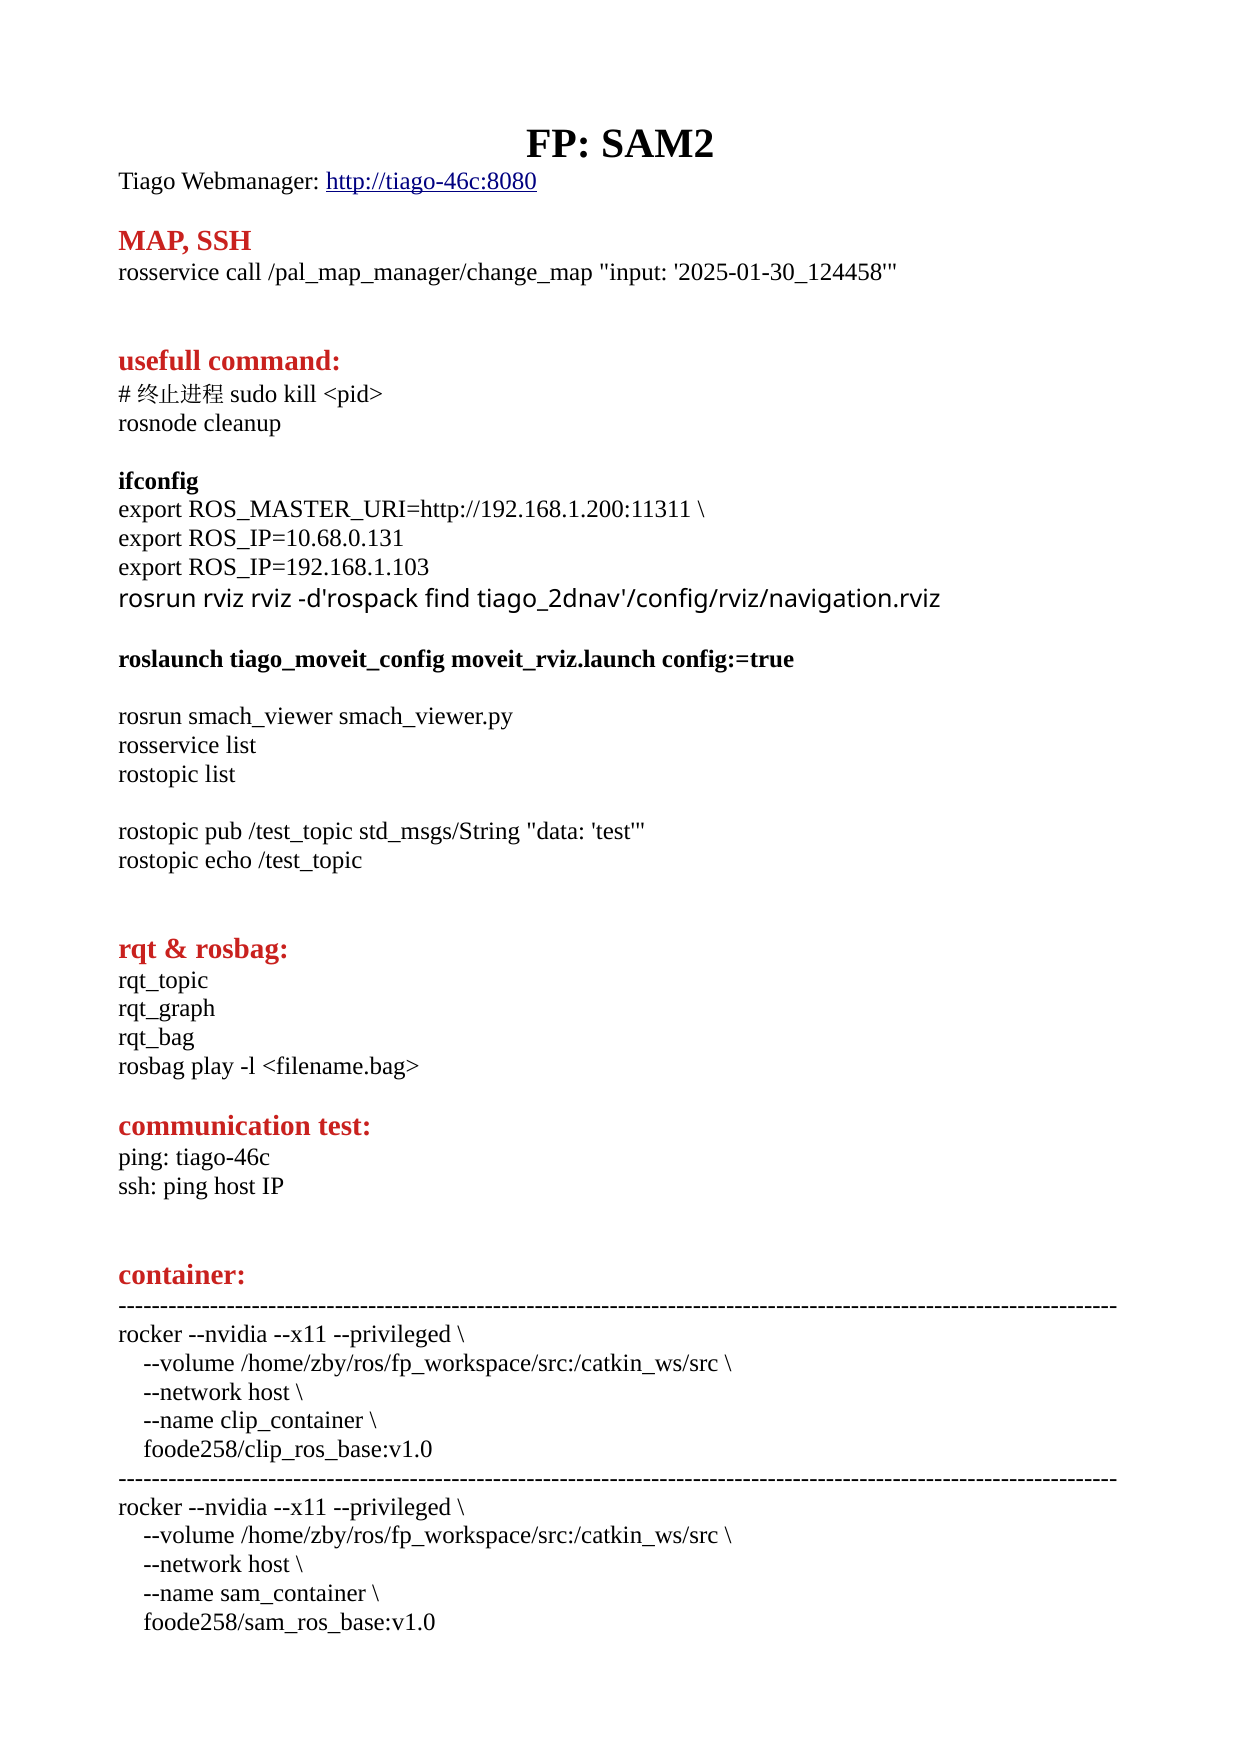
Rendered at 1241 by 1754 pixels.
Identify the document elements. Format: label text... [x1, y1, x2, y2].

text # 终止进程 sudo kill <pid> [118, 377, 1122, 408]
text rqt_bag [118, 1022, 1122, 1051]
text --name clip_container \ [118, 1406, 1122, 1434]
text rosnode cleanup [118, 408, 1122, 437]
text rosrun rviz rviz -d'rospack find tiago_2dnav'/config/rviz/navigation.rviz [118, 581, 1122, 615]
text rosbag play -l <filename.bag> [118, 1051, 1122, 1080]
text container: [118, 1257, 1122, 1291]
text --network host \ [118, 1549, 1122, 1578]
text export ROS_IP=10.68.0.131 [118, 523, 1122, 552]
text FP: SAM2 [118, 118, 1122, 166]
text export ROS_IP=192.168.1.103 [118, 552, 1122, 581]
text ifconfig [118, 466, 1122, 494]
text rostopic list [118, 759, 1122, 787]
text rocker --nvidia --x11 --privileged \ [118, 1492, 1122, 1521]
text ------------------------------------------------------------------------------------------------------------------------ [118, 1463, 1122, 1492]
text ssh: ping host IP [118, 1171, 1122, 1199]
text foode258/sam_ros_base:v1.0 [118, 1607, 1122, 1636]
text --name sam_container \ [118, 1578, 1122, 1607]
text rocker --nvidia --x11 --privileged \ [118, 1319, 1122, 1348]
text rostopic echo /test_topic [118, 845, 1122, 874]
text ping: tiago-46c [118, 1142, 1122, 1171]
text rosrun smach_viewer smach_viewer.py [118, 701, 1122, 730]
text rosservice call /pal_map_manager/change_map "input: '2025-01-30_124458'" [118, 257, 1122, 286]
text --network host \ [118, 1377, 1122, 1406]
text usefull command: [118, 343, 1122, 377]
text ------------------------------------------------------------------------------------------------------------------------ [118, 1291, 1122, 1319]
text communication test: [118, 1108, 1122, 1142]
text roslaunch tiago_moveit_config moveit_rviz.launch config:=true [118, 644, 1122, 672]
text --volume /home/zby/ros/fp_workspace/src:/catkin_ws/src \ [118, 1348, 1122, 1377]
text rostopic pub /test_topic std_msgs/String "data: 'test'" [118, 816, 1122, 845]
text rosservice list [118, 730, 1122, 759]
text rqt_topic [118, 965, 1122, 993]
text MAP, SSH [118, 223, 1122, 257]
text rqt & rosbag: [118, 931, 1122, 965]
text --volume /home/zby/ros/fp_workspace/src:/catkin_ws/src \ [118, 1521, 1122, 1549]
text rqt_graph [118, 993, 1122, 1022]
text foode258/clip_ros_base:v1.0 [118, 1434, 1122, 1463]
text Tiago Webmanager: http://tiago-46c:8080 [118, 166, 1122, 195]
text export ROS_MASTER_URI=http://192.168.1.200:11311 \ [118, 494, 1122, 523]
